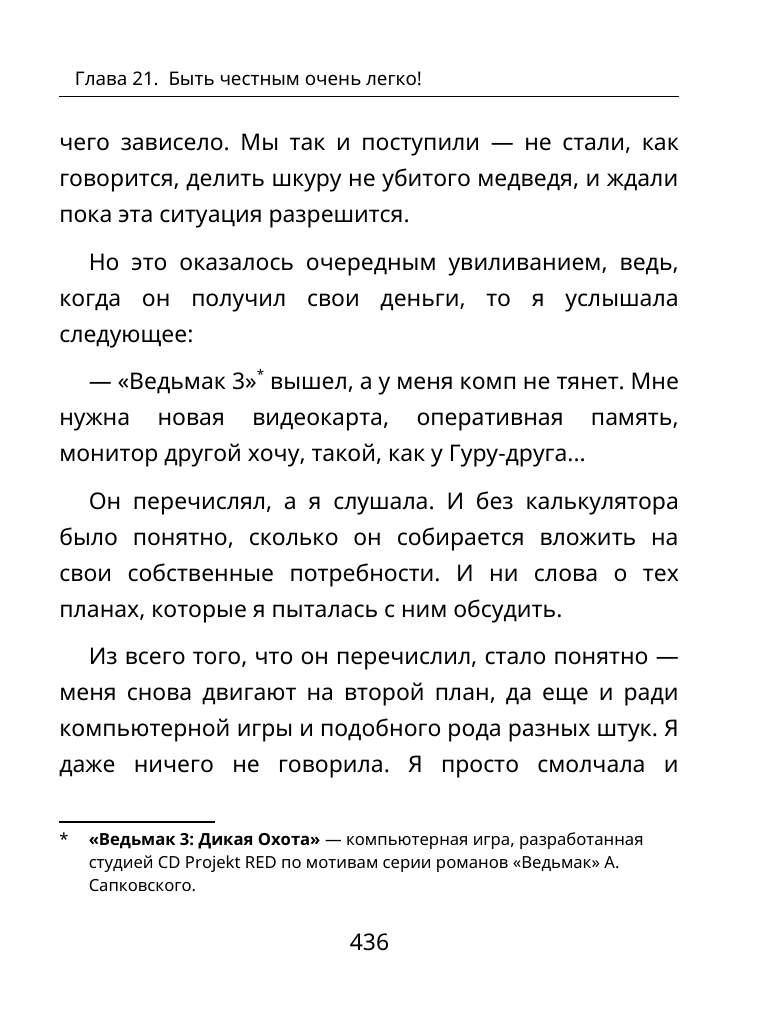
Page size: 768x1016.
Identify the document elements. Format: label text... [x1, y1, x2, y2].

text Он перечислял, а я слушала. И без калькулятора было понятно, сколько он собирается вложить на свои собственные потребности. И ни слова о тех планах, которые я пыталась с ним обсудить. [59, 485, 679, 624]
text Из всего того, что он перечислил, стало понятно — меня снова двигают на второй план, да еще и ради компьютерной игры и подобного рода разных штук. Я даже ничего не говорила. Я просто смолчала и [59, 640, 679, 779]
text «Ведьмак 3: Дикая Охота» — компьютерная игра, разработанная студией CD Projekt RED по мотивам серии романов «Ведьмак» А. Сапковского. [59, 828, 679, 896]
text — «Ведьмак 3» вышел, а у меня комп не тянет. Мне нужна новая видеокарта, оперативная память, монитор другой хочу, такой, как у Гуру-друга... [59, 365, 679, 468]
text Но это оказалось очередным увиливанием, ведь, когда он получил свои деньги, то я услышала следующее: [59, 246, 679, 349]
text чего зависело. Мы так и поступили — не стали, как говорится, делить шкуру не убитого медведя, и ждали пока эта ситуация разрешится. [59, 126, 679, 229]
